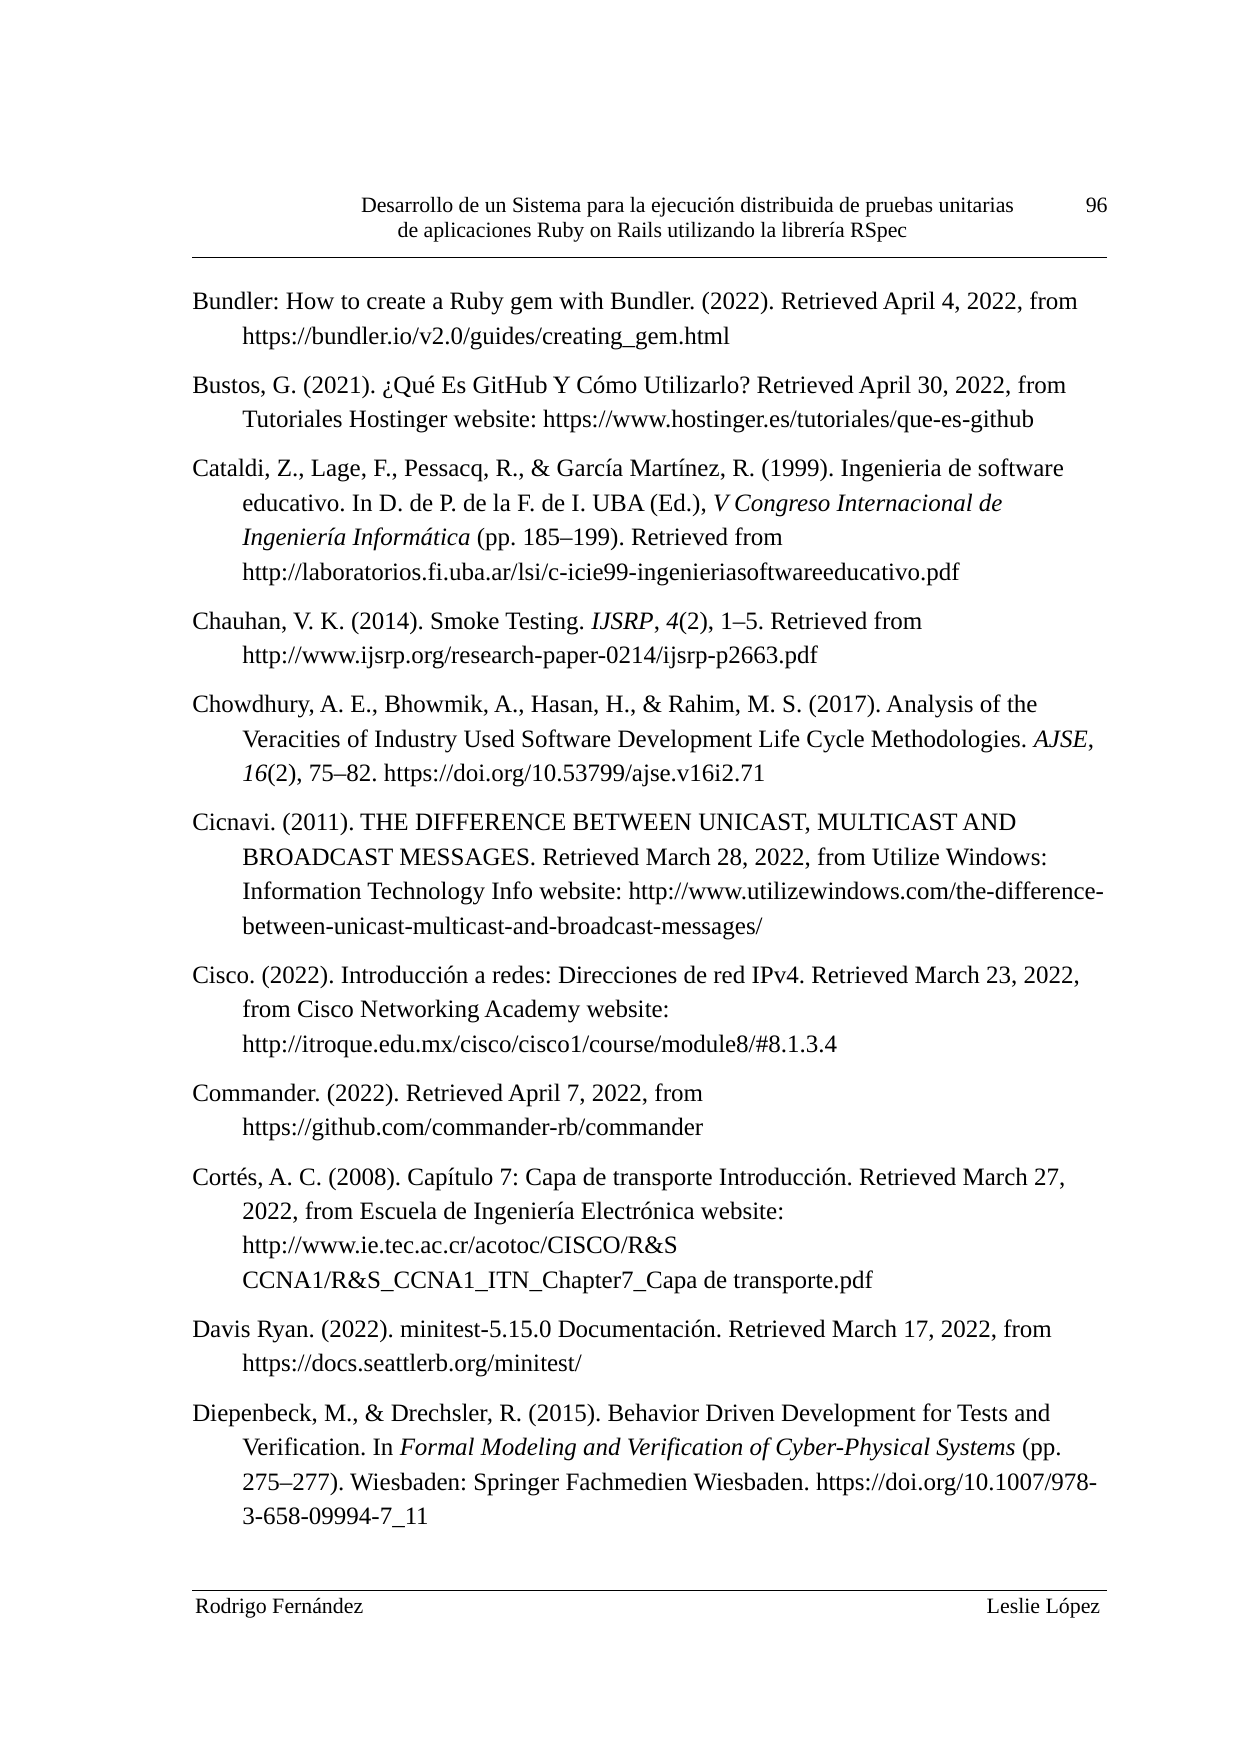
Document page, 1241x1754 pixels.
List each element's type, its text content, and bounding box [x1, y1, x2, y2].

text Cataldi, Z., Lage, F., Pessacq, R., & García Martínez, R. (1999). Ingenieria de software educativo. In D. de P. de la F. de I. UBA (Ed.), V Congreso Internacional de Ingeniería Informática (pp. 185–199). Retrieved from http://laboratorios.fi.uba.ar/lsi/c-icie99-ingenieriasoftwareeducativo.pdf [192, 453, 1107, 586]
text Bundler: How to create a Ruby gem with Bundler. (2022). Retrieved April 4, 2022, from https://bundler.io/v2.0/guides/creating_gem.html [192, 286, 1107, 349]
text Chowdhury, A. E., Bhowmik, A., Hasan, H., & Rahim, M. S. (2017). Analysis of the Veracities of Industry Used Software Development Life Cycle Methodologies. AJSE, 16(2), 75–82. https://doi.org/10.53799/ajse.v16i2.71 [192, 689, 1107, 787]
text Chauhan, V. K. (2014). Smoke Testing. IJSRP, 4(2), 1–5. Retrieved from http://www.ijsrp.org/research-paper-0214/ijsrp-p2663.pdf [192, 606, 1107, 669]
text Cisco. (2022). Introducción a redes: Direcciones de red IPv4. Retrieved March 23, 2022, from Cisco Networking Academy website: http://itroque.edu.mx/cisco/cisco1/course/module8/#8.1.3.4 [192, 960, 1107, 1058]
text Davis Ryan. (2022). minitest-5.15.0 Documentación. Retrieved March 17, 2022, from https://docs.seattlerb.org/minitest/ [192, 1314, 1107, 1377]
text Cicnavi. (2011). THE DIFFERENCE BETWEEN UNICAST, MULTICAST AND BROADCAST MESSAGES. Retrieved March 28, 2022, from Utilize Windows: Information Technology Info website: http://www.utilizewindows.com/the-difference-between-unicast-multicast-and-broadcast-messages/ [192, 807, 1107, 940]
text Bustos, G. (2021). ¿Qué Es GitHub Y Cómo Utilizarlo? Retrieved April 30, 2022, from Tutoriales Hostinger website: https://www.hostinger.es/tutoriales/que-es-github [192, 370, 1107, 433]
text Commander. (2022). Retrieved April 7, 2022, from https://github.com/commander-rb/commander [192, 1078, 1107, 1141]
text Diepenbeck, M., & Drechsler, R. (2015). Behavior Driven Development for Tests and Verification. In Formal Modeling and Verification of Cyber-Physical Systems (pp. 275–277). Wiesbaden: Springer Fachmedien Wiesbaden. https://doi.org/10.1007/978-3-658-09994-7_11 [192, 1398, 1107, 1530]
text Cortés, A. C. (2008). Capítulo 7: Capa de transporte Introducción. Retrieved March 27, 2022, from Escuela de Ingeniería Electrónica website: http://www.ie.tec.ac.cr/acotoc/CISCO/R&S CCNA1/R&S_CCNA1_ITN_Chapter7_Capa de transporte.pdf [192, 1162, 1107, 1294]
